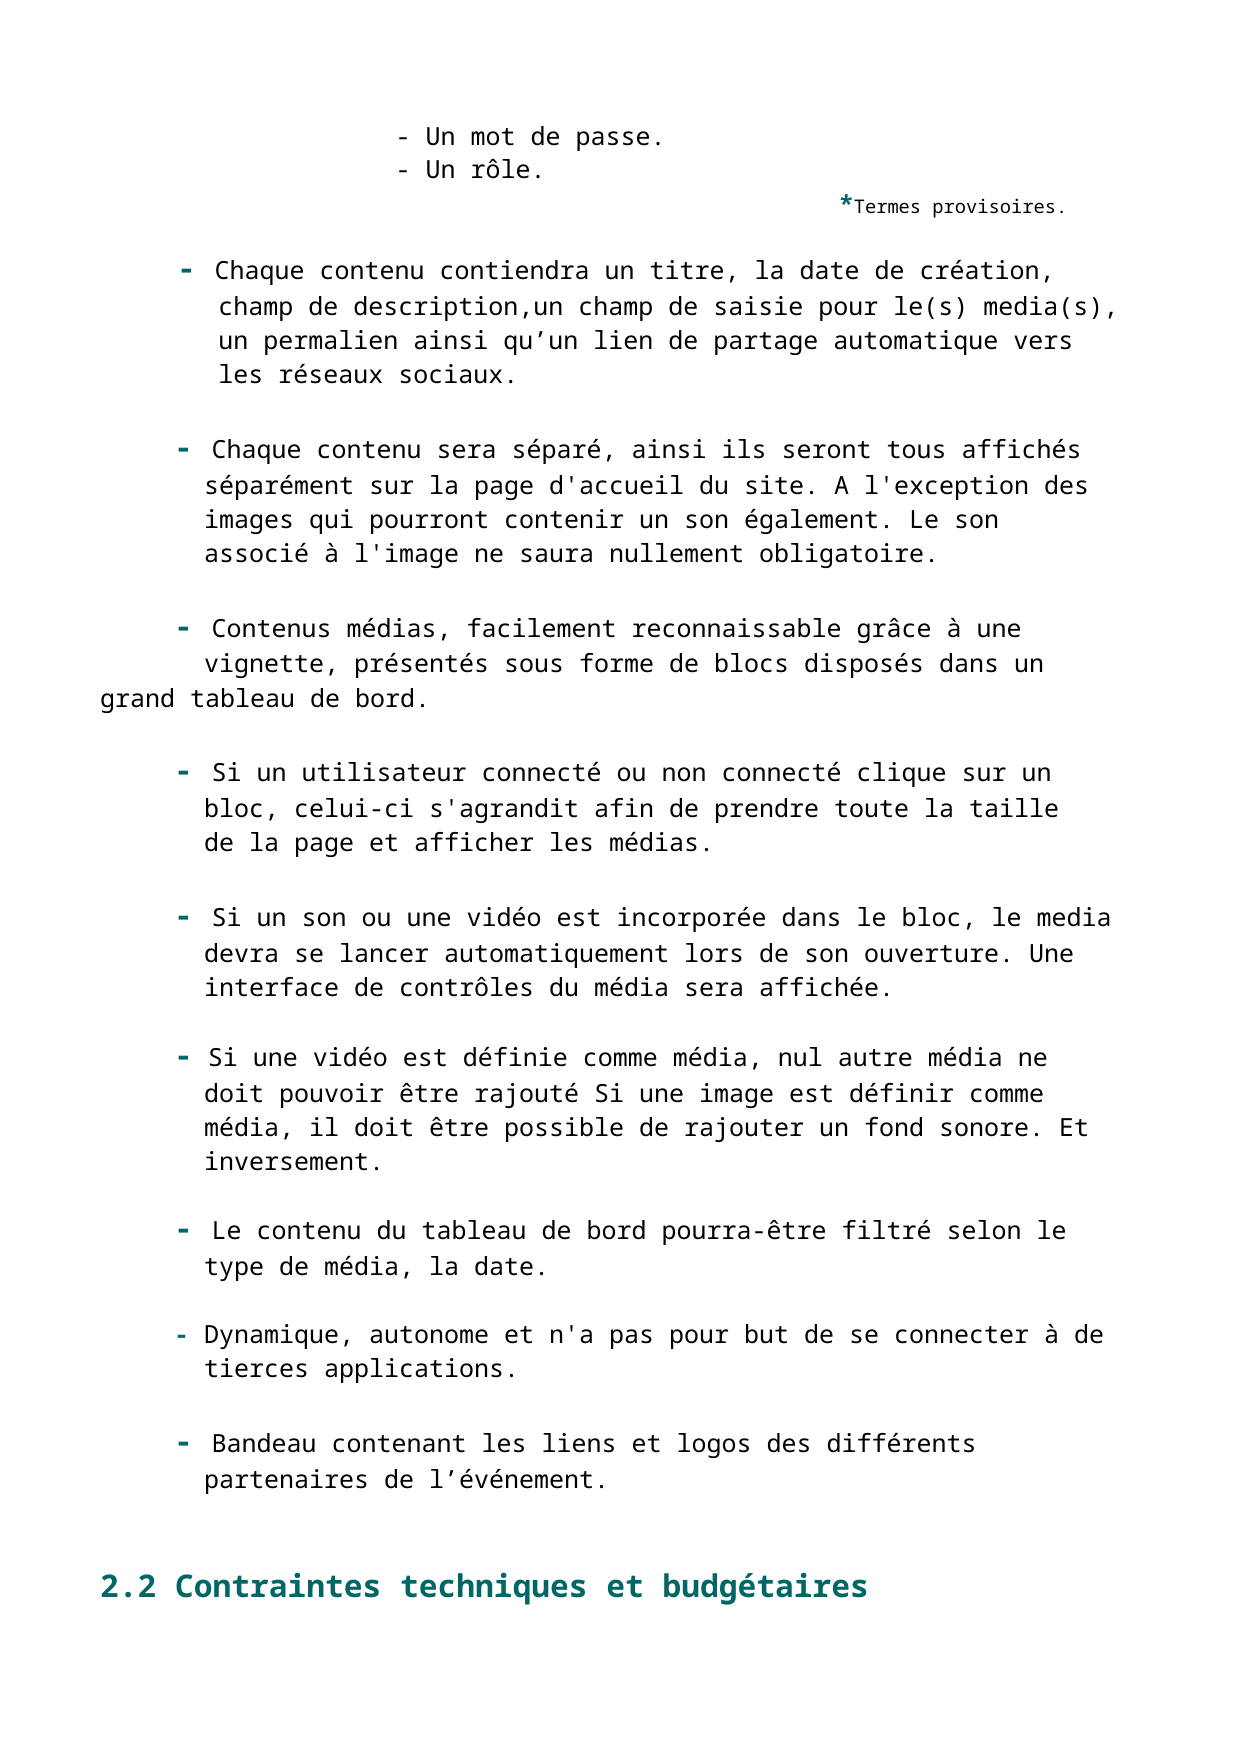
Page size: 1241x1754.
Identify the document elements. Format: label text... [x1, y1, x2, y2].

text *Termes provisoires. [100, 186, 1123, 220]
text 2.2 Contraintes techniques et budgétaires [100, 1564, 1123, 1606]
text - Si une vidéo est définie comme média, nul autre média ne doit pouvoir être rajouté Si une image est définir comme média, il doit être possible de rajouter un fond sonore. Et inversement. [100, 1033, 1123, 1177]
text - Chaque contenu sera séparé, ainsi ils seront tous affichés séparément sur la page d'accueil du site. A l'exception des images qui pourront contenir un son également. Le son associé à l'image ne saura nullement obligatoire. [100, 425, 1123, 569]
text - Bandeau contenant les liens et logos des différents partenaires de l’événement. [100, 1419, 1123, 1496]
text - Un rôle. [100, 152, 1123, 186]
text - Chaque contenu contiendra un titre, la date de création, champ de description,un champ de saisie pour le(s) media(s), un permalien ainsi qu’un lien de partage automatique vers les réseaux sociaux. [177, 246, 1123, 391]
text - Contenus médias, facilement reconnaissable grâce à une vignette, présentés sous forme de blocs disposés dans un grand tableau de bord. [100, 603, 1123, 714]
text - Le contenu du tableau de bord pourra-être filtré selon le type de média, la date. [100, 1206, 1123, 1283]
text - Un mot de passe. [100, 118, 1123, 152]
text - Si un utilisateur connecté ou non connecté clique sur un bloc, celui-ci s'agrandit afin de prendre toute la taille de la page et afficher les médias. [100, 748, 1123, 859]
text - Si un son ou une vidéo est incorporée dans le bloc, le media devra se lancer automatiquement lors de son ouverture. Une interface de contrôles du média sera affichée. [100, 893, 1123, 1004]
text - Dynamique, autonome et n'a pas pour but de se connecter à de tierces applications. [100, 1317, 1123, 1385]
